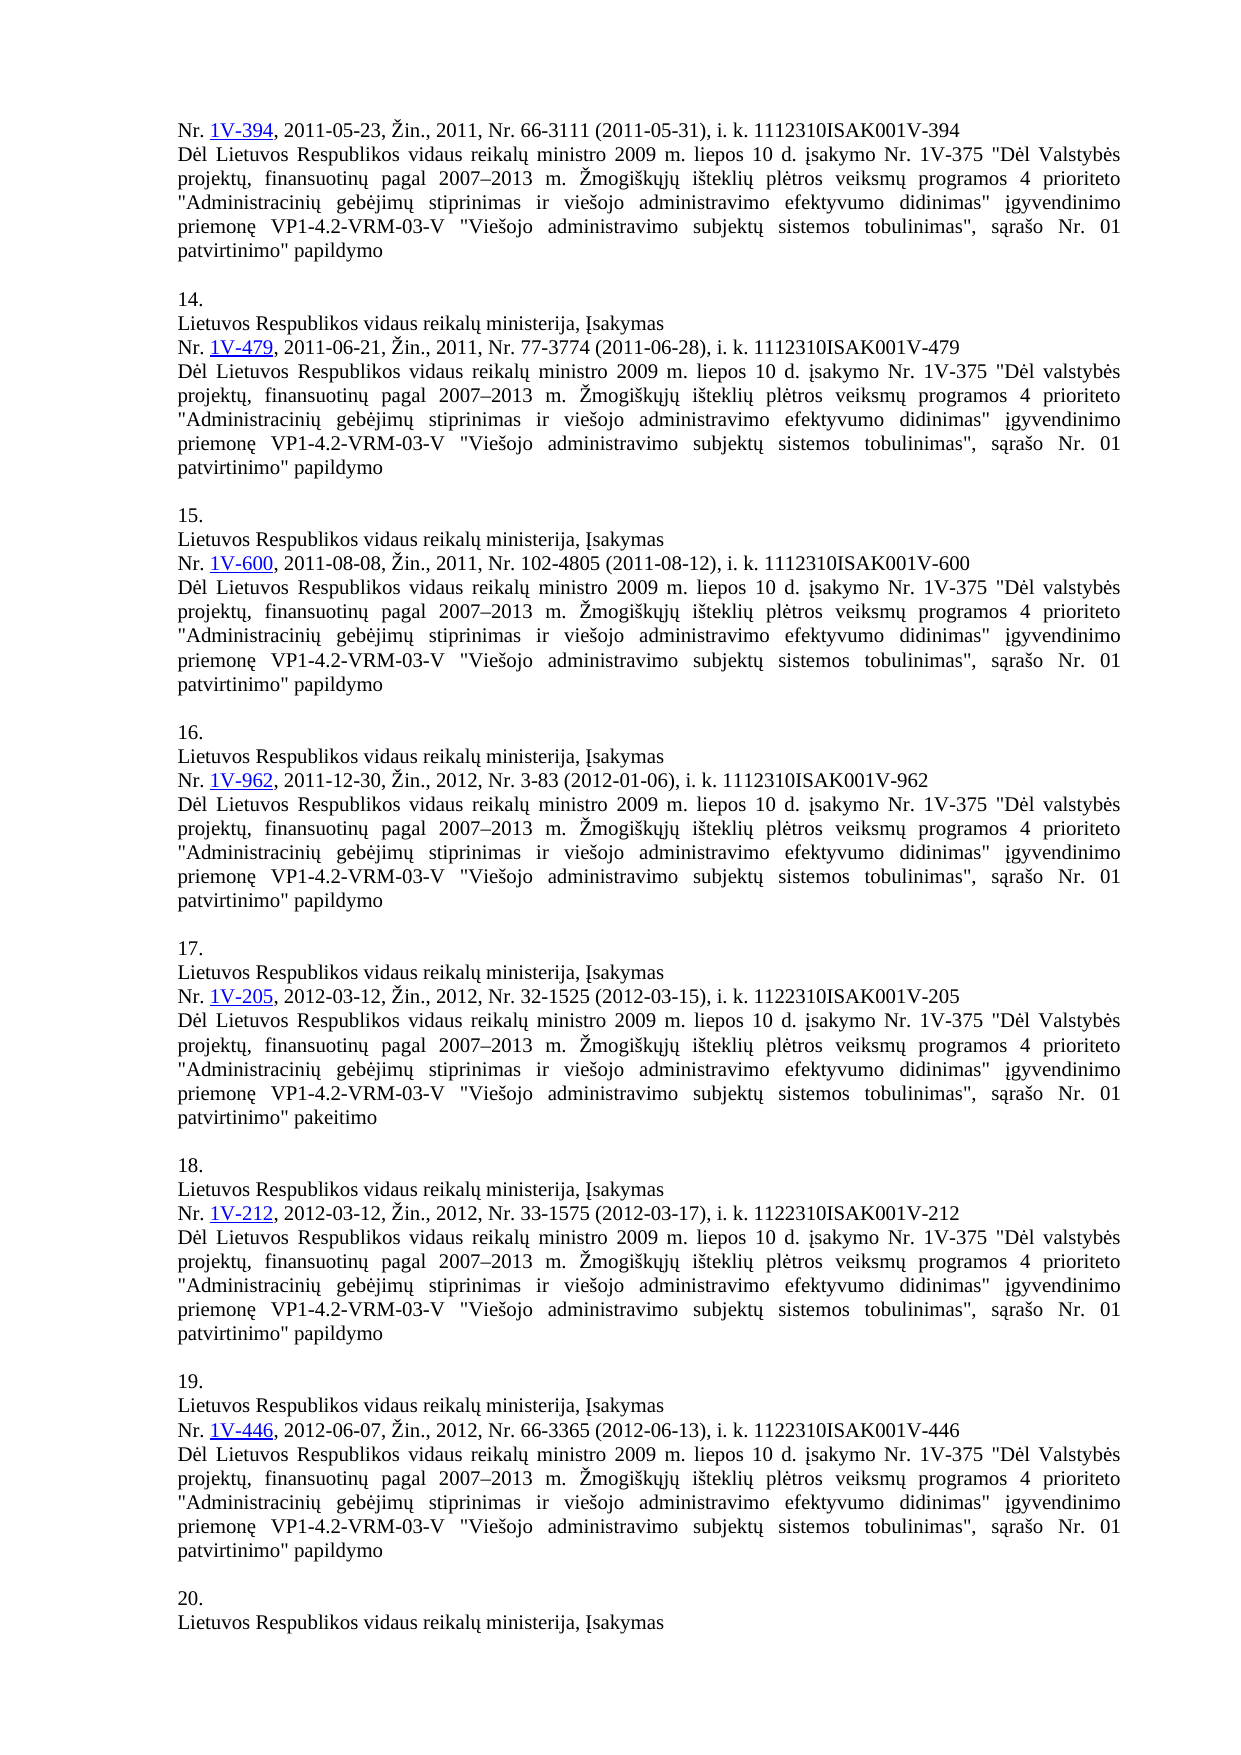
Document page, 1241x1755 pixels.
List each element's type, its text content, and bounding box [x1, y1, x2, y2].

text 20. [177, 1586, 1122, 1610]
text Lietuvos Respublikos vidaus reikalų ministerija, Įsakymas [177, 1393, 1122, 1417]
text Dėl Lietuvos Respublikos vidaus reikalų ministro 2009 m. liepos 10 d. įsakymo Nr. 1V-375 "Dėl valstybės projektų, finansuotinų pagal 2007–2013 m. Žmogiškųjų išteklių plėtros veiksmų programos 4 prioriteto "Administracinių gebėjimų stiprinimas ir viešojo administravimo efektyvumo didinimas" įgyvendinimo priemonę VP1-4.2-VRM-03-V "Viešojo administravimo subjektų sistemos tobulinimas", sąrašo Nr. 01 patvirtinimo" papildymo [177, 792, 1122, 912]
text Dėl Lietuvos Respublikos vidaus reikalų ministro 2009 m. liepos 10 d. įsakymo Nr. 1V-375 "Dėl Valstybės projektų, finansuotinų pagal 2007–2013 m. Žmogiškųjų išteklių plėtros veiksmų programos 4 prioriteto "Administracinių gebėjimų stiprinimas ir viešojo administravimo efektyvumo didinimas" įgyvendinimo priemonę VP1-4.2-VRM-03-V "Viešojo administravimo subjektų sistemos tobulinimas", sąrašo Nr. 01 patvirtinimo" papildymo [177, 1442, 1122, 1562]
text Dėl Lietuvos Respublikos vidaus reikalų ministro 2009 m. liepos 10 d. įsakymo Nr. 1V-375 "Dėl valstybės projektų, finansuotinų pagal 2007–2013 m. Žmogiškųjų išteklių plėtros veiksmų programos 4 prioriteto "Administracinių gebėjimų stiprinimas ir viešojo administravimo efektyvumo didinimas" įgyvendinimo priemonę VP1-4.2-VRM-03-V "Viešojo administravimo subjektų sistemos tobulinimas", sąrašo Nr. 01 patvirtinimo" papildymo [177, 575, 1122, 696]
text 19. [177, 1369, 1122, 1393]
text Lietuvos Respublikos vidaus reikalų ministerija, Įsakymas [177, 960, 1122, 984]
text Dėl Lietuvos Respublikos vidaus reikalų ministro 2009 m. liepos 10 d. įsakymo Nr. 1V-375 "Dėl valstybės projektų, finansuotinų pagal 2007–2013 m. Žmogiškųjų išteklių plėtros veiksmų programos 4 prioriteto "Administracinių gebėjimų stiprinimas ir viešojo administravimo efektyvumo didinimas" įgyvendinimo priemonę VP1-4.2-VRM-03-V "Viešojo administravimo subjektų sistemos tobulinimas", sąrašo Nr. 01 patvirtinimo" papildymo [177, 1225, 1122, 1345]
text Nr. 1V-962, 2011-12-30, Žin., 2012, Nr. 3-83 (2012-01-06), i. k. 1112310ISAK001V-962 [177, 768, 1122, 792]
text Lietuvos Respublikos vidaus reikalų ministerija, Įsakymas [177, 311, 1122, 335]
text Lietuvos Respublikos vidaus reikalų ministerija, Įsakymas [177, 1610, 1122, 1634]
text Lietuvos Respublikos vidaus reikalų ministerija, Įsakymas [177, 527, 1122, 551]
text 15. [177, 503, 1122, 527]
text Dėl Lietuvos Respublikos vidaus reikalų ministro 2009 m. liepos 10 d. įsakymo Nr. 1V-375 "Dėl Valstybės projektų, finansuotinų pagal 2007–2013 m. Žmogiškųjų išteklių plėtros veiksmų programos 4 prioriteto "Administracinių gebėjimų stiprinimas ir viešojo administravimo efektyvumo didinimas" įgyvendinimo priemonę VP1-4.2-VRM-03-V "Viešojo administravimo subjektų sistemos tobulinimas", sąrašo Nr. 01 patvirtinimo" pakeitimo [177, 1008, 1122, 1129]
text Nr. 1V-446, 2012-06-07, Žin., 2012, Nr. 66-3365 (2012-06-13), i. k. 1122310ISAK001V-446 [177, 1417, 1122, 1442]
text Dėl Lietuvos Respublikos vidaus reikalų ministro 2009 m. liepos 10 d. įsakymo Nr. 1V-375 "Dėl valstybės projektų, finansuotinų pagal 2007–2013 m. Žmogiškųjų išteklių plėtros veiksmų programos 4 prioriteto "Administracinių gebėjimų stiprinimas ir viešojo administravimo efektyvumo didinimas" įgyvendinimo priemonę VP1-4.2-VRM-03-V "Viešojo administravimo subjektų sistemos tobulinimas", sąrašo Nr. 01 patvirtinimo" papildymo [177, 359, 1122, 479]
text Nr. 1V-479, 2011-06-21, Žin., 2011, Nr. 77-3774 (2011-06-28), i. k. 1112310ISAK001V-479 [177, 335, 1122, 359]
text Nr. 1V-205, 2012-03-12, Žin., 2012, Nr. 32-1525 (2012-03-15), i. k. 1122310ISAK001V-205 [177, 984, 1122, 1008]
text 16. [177, 720, 1122, 744]
text Dėl Lietuvos Respublikos vidaus reikalų ministro 2009 m. liepos 10 d. įsakymo Nr. 1V-375 "Dėl Valstybės projektų, finansuotinų pagal 2007–2013 m. Žmogiškųjų išteklių plėtros veiksmų programos 4 prioriteto "Administracinių gebėjimų stiprinimas ir viešojo administravimo efektyvumo didinimas" įgyvendinimo priemonę VP1-4.2-VRM-03-V "Viešojo administravimo subjektų sistemos tobulinimas", sąrašo Nr. 01 patvirtinimo" papildymo [177, 142, 1122, 262]
text Lietuvos Respublikos vidaus reikalų ministerija, Įsakymas [177, 1177, 1122, 1201]
text Nr. 1V-600, 2011-08-08, Žin., 2011, Nr. 102-4805 (2011-08-12), i. k. 1112310ISAK001V-600 [177, 551, 1122, 575]
text Lietuvos Respublikos vidaus reikalų ministerija, Įsakymas [177, 744, 1122, 768]
text 14. [177, 287, 1122, 311]
text 18. [177, 1153, 1122, 1177]
text Nr. 1V-394, 2011-05-23, Žin., 2011, Nr. 66-3111 (2011-05-31), i. k. 1112310ISAK001V-394 [177, 118, 1122, 142]
text Nr. 1V-212, 2012-03-12, Žin., 2012, Nr. 33-1575 (2012-03-17), i. k. 1122310ISAK001V-212 [177, 1201, 1122, 1225]
text 17. [177, 936, 1122, 960]
